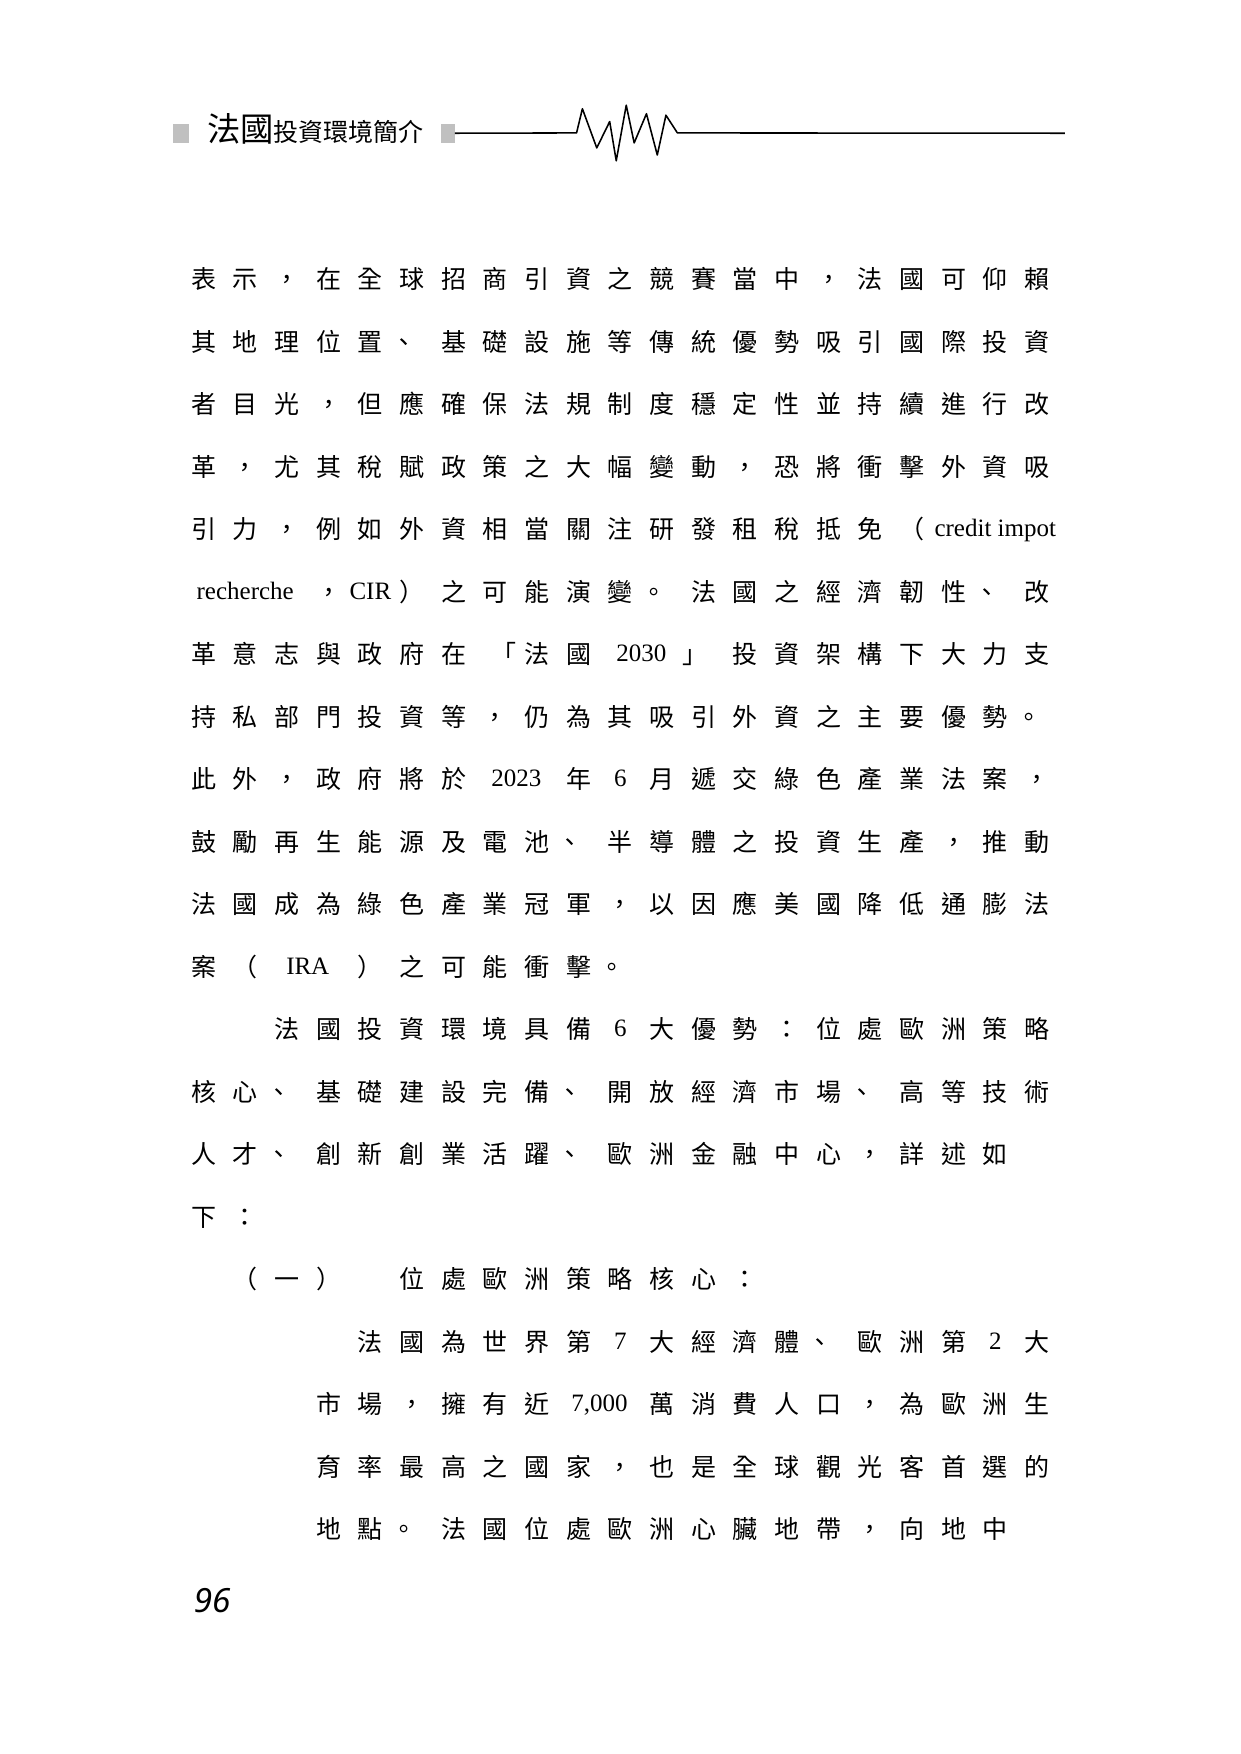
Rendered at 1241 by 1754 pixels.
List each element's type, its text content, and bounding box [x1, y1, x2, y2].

text 表示，在全球招商引資之競賽當中，法國可仰賴其地理位置、基礎設施等傳統優勢吸引國際投資者目光，但應確保法規制度穩定性並持續進行改革，尤其稅賦政策之大幅變動，恐將衝擊外資吸引力，例如外資相當關注研發租稅抵免（credit impot recherche，CIR）之可能演變。法國之經濟韌性、改革意志與政府在「法國2030」投資架構下大力支持私部門投資等，仍為其吸引外資之主要優勢。此外，政府將於2023年6月遞交綠色產業法案，鼓勵再生能源及電池、半導體之投資生產，推動法國成為綠色產業冠軍，以因應美國降低通膨法案（IRA）之可能衝擊。 [183, 236, 1058, 986]
text 法國為世界第7大經濟體、歐洲第2大市場，擁有近7,000萬消費人口，為歐洲生育率最高之國家，也是全球觀光客首選的地點。法國位處歐洲心臟地帶，向地中 [281, 1299, 1058, 1549]
text 法國投資環境具備6大優勢：位處歐洲策略核心、基礎建設完備、開放經濟市場、高等技術人才、創新創業活躍、歐洲金融中心，詳述如下： [183, 986, 1058, 1236]
text （一） 位處歐洲策略核心： [207, 1236, 1058, 1299]
